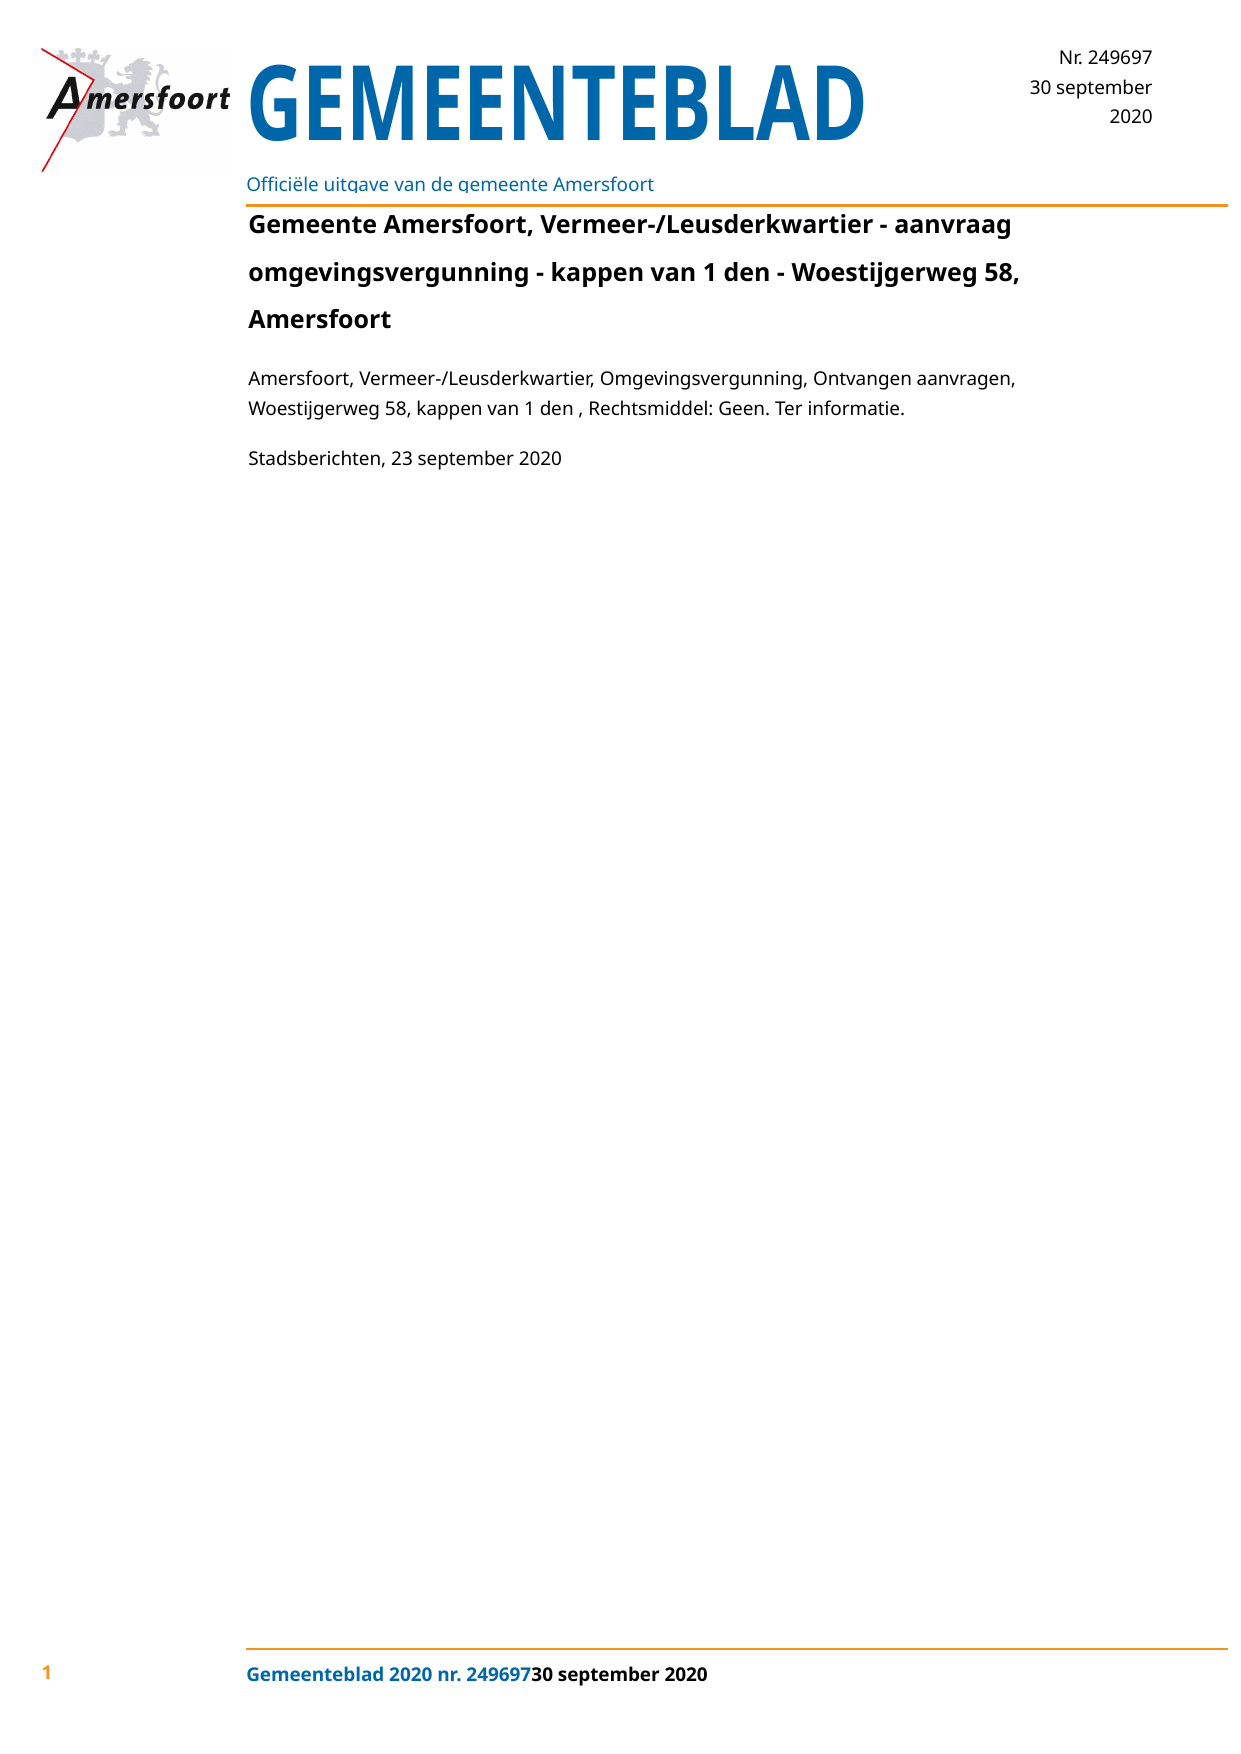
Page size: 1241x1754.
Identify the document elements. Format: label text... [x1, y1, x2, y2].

text Amersfoort, Vermeer-/Leusderkwartier, Omgevingsvergunning, Ontvangen aanvragen, Woestijgerweg 58, kappen van 1 den , Rechtsmiddel: Geen. Ter informatie. [248, 366, 1152, 421]
text Gemeente Amersfoort, Vermeer-/Leusderkwartier - aanvraag omgevingsvergunning - kappen van 1 den - Woestijgerweg 58, Amersfoort [248, 207, 1152, 336]
text Stadsberichten, 23 september 2020 [248, 446, 1152, 471]
picture [41, 47, 231, 172]
